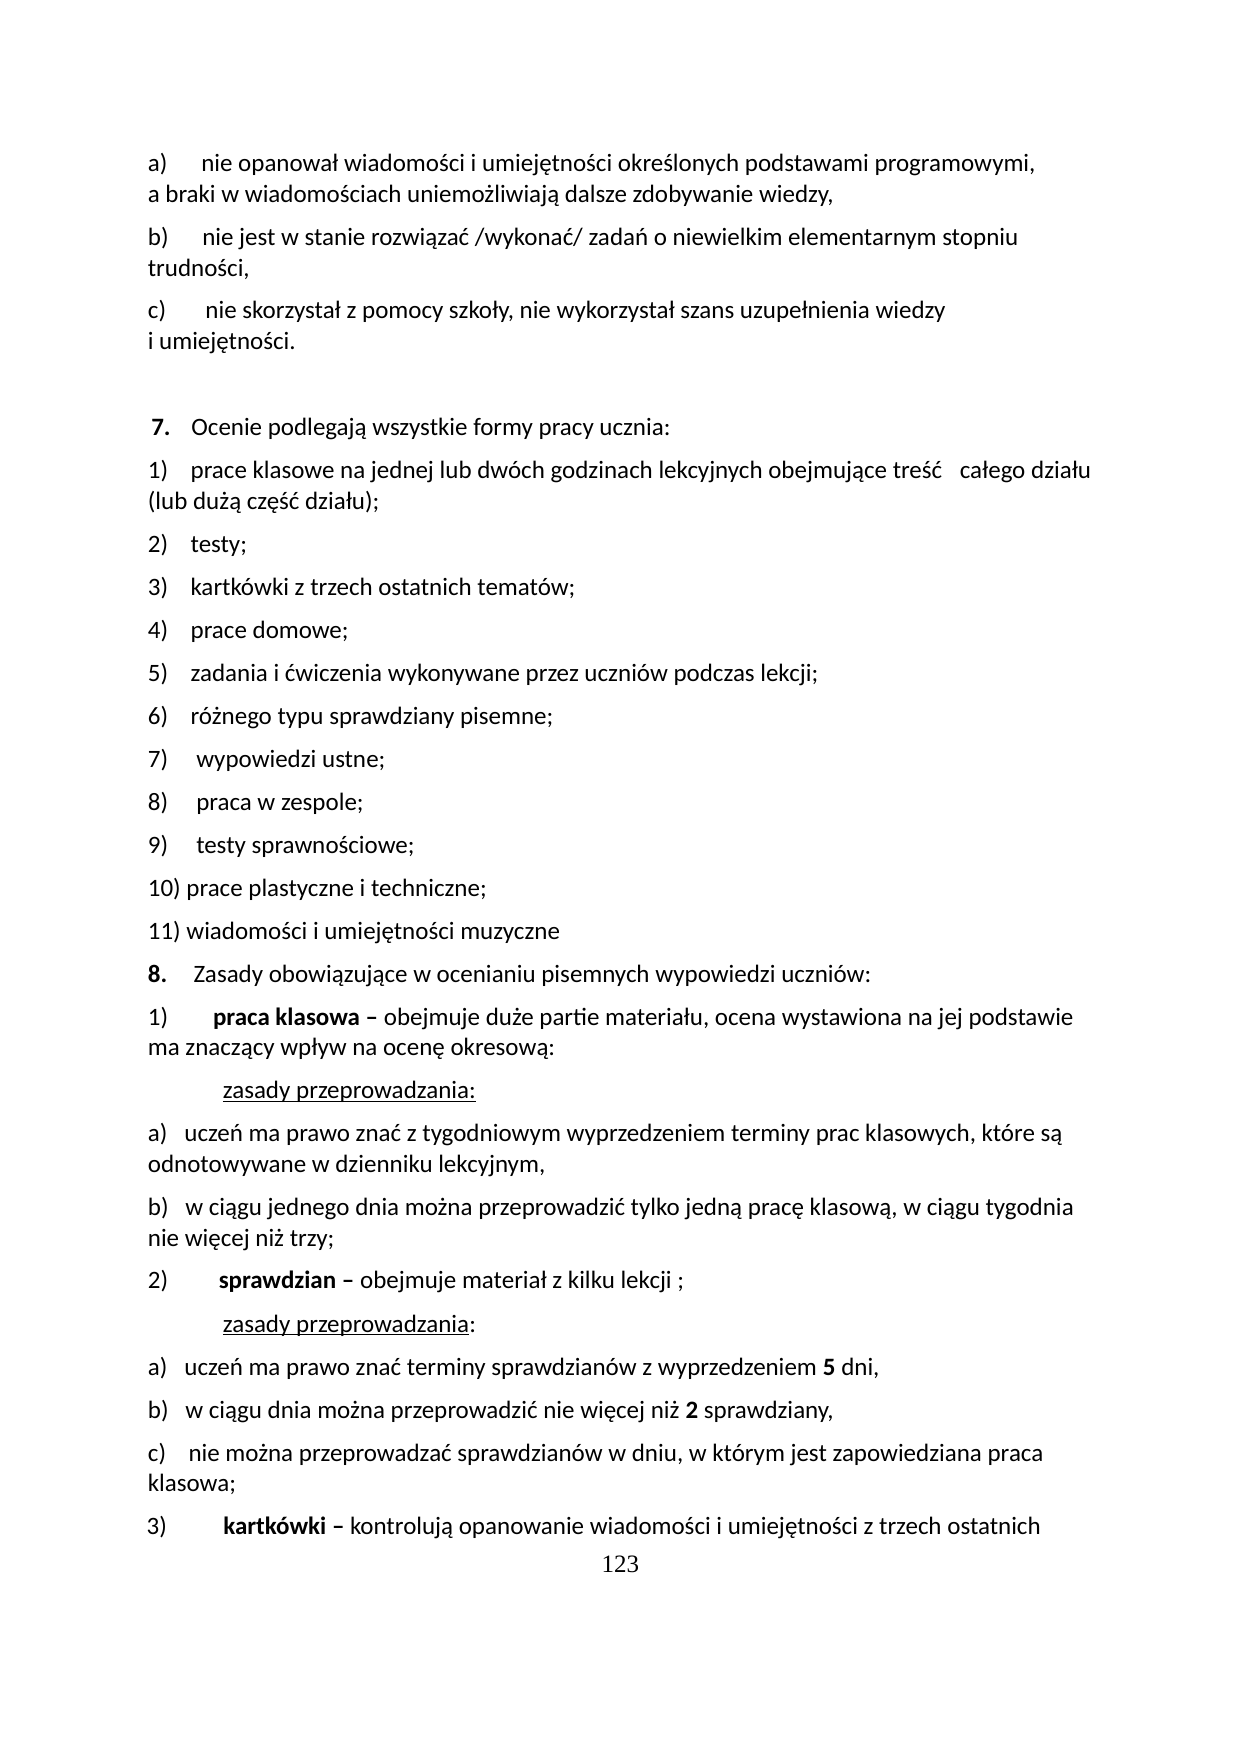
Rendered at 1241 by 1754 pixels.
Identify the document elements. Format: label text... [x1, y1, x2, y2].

text a) uczeń ma prawo znać z tygodniowym wyprzedzeniem terminy prac klasowych, które są odnotowywane w dzienniku lekcyjnym, [148, 1118, 1093, 1179]
text 11) wiadomości i umiejętności muzyczne [148, 915, 1093, 946]
text 8) praca w zespole; [148, 786, 1093, 816]
text a) nie opanował wiadomości i umiejętności określonych podstawami programowymi, a braki w wiadomościach uniemożliwiają dalsze zdobywanie wiedzy, [148, 148, 1093, 209]
text 6) różnego typu sprawdziany pisemne; [148, 700, 1093, 730]
text zasady przeprowadzania: [223, 1308, 1093, 1338]
text 1) praca klasowa – obejmuje duże partie materiału, ocena wystawiona na jej podstawie ma znaczący wpływ na ocenę okresową: [148, 1001, 1093, 1062]
text 7) wypowiedzi ustne; [148, 743, 1093, 773]
text 2) sprawdzian – obejmuje materiał z kilku lekcji ; [148, 1265, 1093, 1295]
text b) nie jest w stanie rozwiązać /wykonać/ zadań o niewielkim elementarnym stopniu trudności, [148, 221, 1093, 282]
text 4) prace domowe; [148, 614, 1093, 644]
text a) uczeń ma prawo znać terminy sprawdzianów z wyprzedzeniem 5 dni, [148, 1351, 1093, 1381]
text 1) prace klasowe na jednej lub dwóch godzinach lekcyjnych obejmujące treść całego działu (lub dużą część działu); [148, 454, 1093, 515]
text 3) kartkówki – kontrolują opanowanie wiadomości i umiejętności z trzech ostatnich [146, 1510, 1093, 1541]
text 2) testy; [148, 528, 1093, 558]
text c) nie można przeprowadzać sprawdzianów w dniu, w którym jest zapowiedziana praca klasowa; [148, 1437, 1093, 1498]
text c) nie skorzystał z pomocy szkoły, nie wykorzystał szans uzupełnienia wiedzy i umiejętności. [148, 295, 1093, 356]
text 9) testy sprawnościowe; [148, 829, 1093, 859]
text 7. Ocenie podlegają wszystkie formy pracy ucznia: [148, 411, 1093, 442]
text b) w ciągu jednego dnia można przeprowadzić tylko jedną pracę klasową, w ciągu tygodnia nie więcej niż trzy; [148, 1191, 1093, 1252]
text b) w ciągu dnia można przeprowadzić nie więcej niż 2 sprawdziany, [148, 1394, 1093, 1424]
text 8. Zasady obowiązujące w ocenianiu pisemnych wypowiedzi uczniów: [148, 958, 1093, 988]
text 3) kartkówki z trzech ostatnich tematów; [148, 571, 1093, 601]
text 10) prace plastyczne i techniczne; [148, 872, 1093, 902]
text 5) zadania i ćwiczenia wykonywane przez uczniów podczas lekcji; [148, 657, 1093, 687]
text zasady przeprowadzania: [223, 1074, 1093, 1105]
